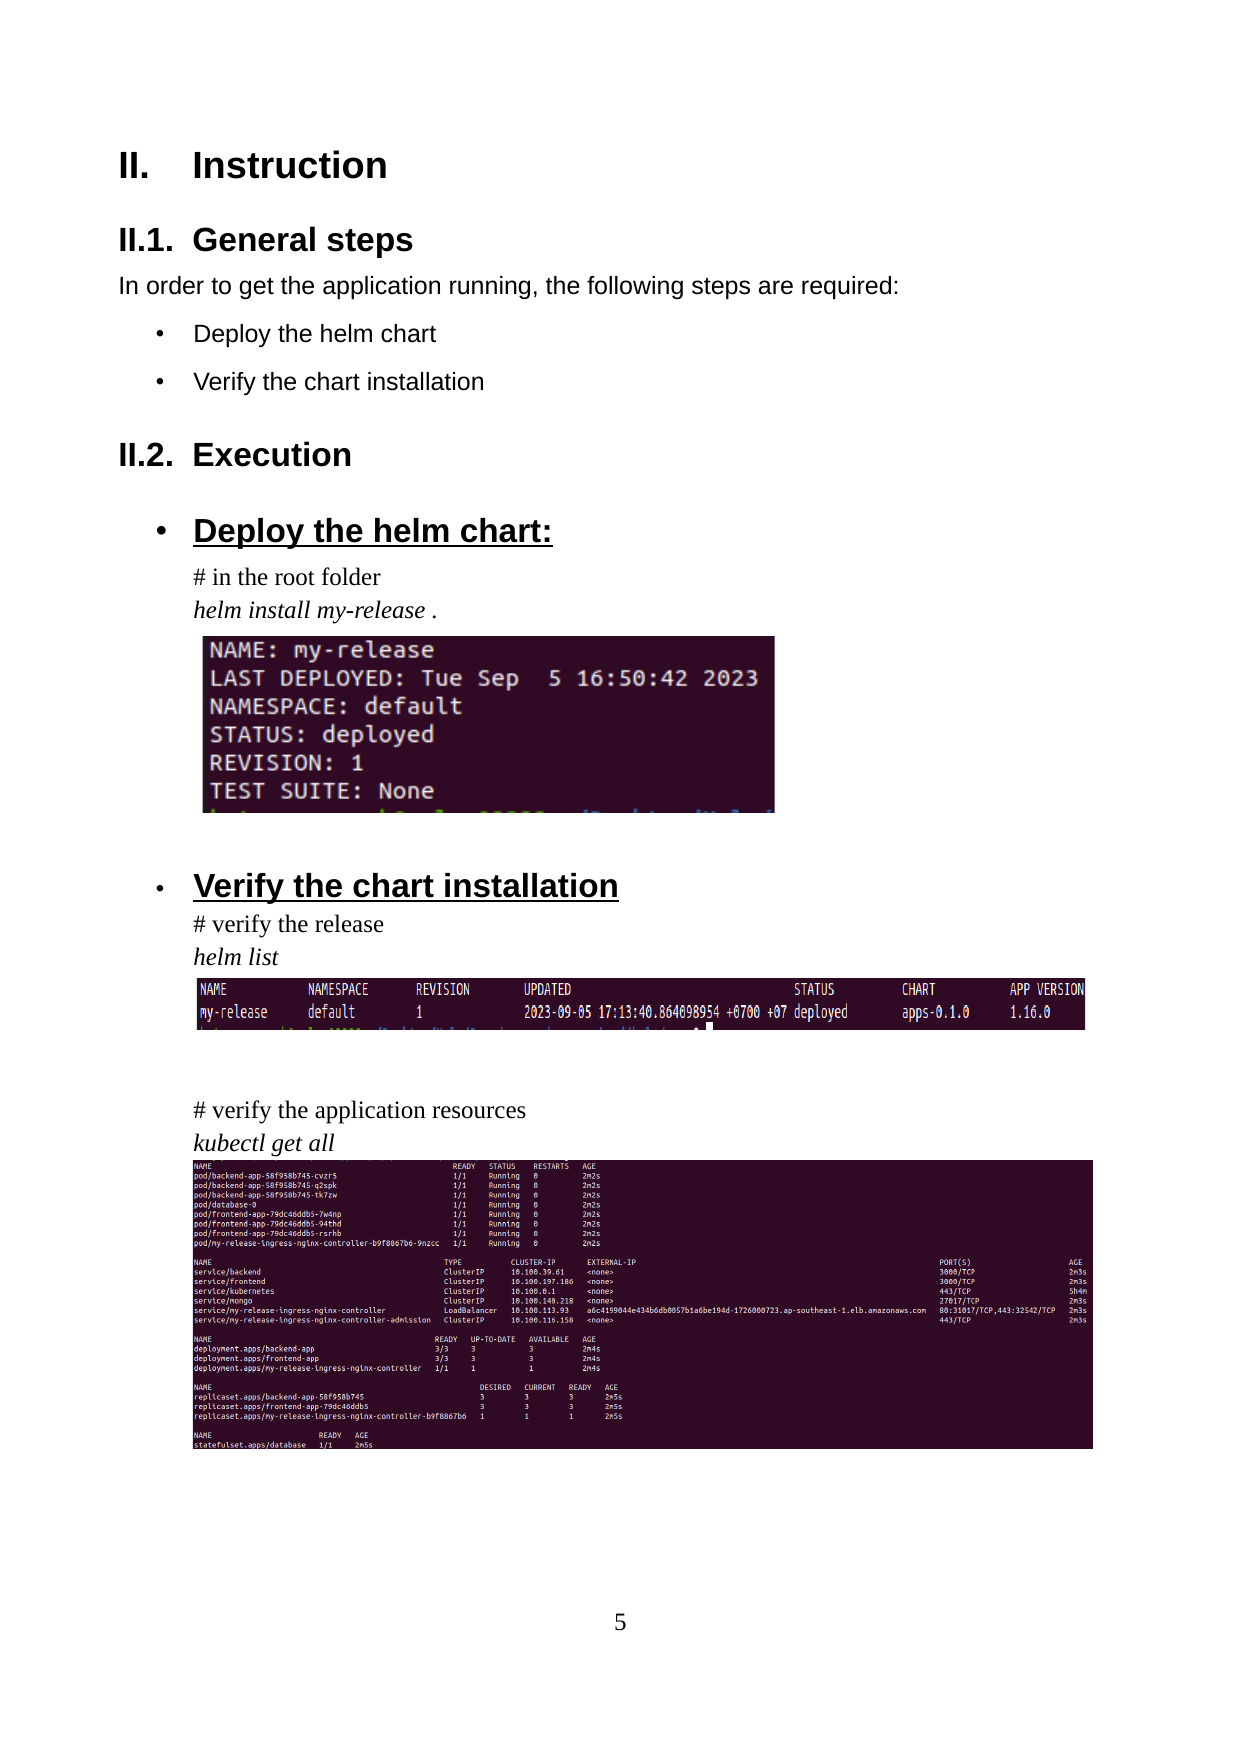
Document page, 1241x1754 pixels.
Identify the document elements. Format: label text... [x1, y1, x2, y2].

list Verify the chart installation [156, 367, 1122, 395]
picture [202, 636, 775, 813]
text In order to get the application running, the following steps are required: [118, 271, 1122, 300]
subtitle Instruction [118, 143, 1122, 187]
picture [192, 1160, 1093, 1449]
subtitle Deploy the helm chart: [156, 511, 1122, 550]
subtitle Execution [118, 435, 1122, 474]
list Verify the chart installation # verify the release helm list # verify the application resources kubectl get all [156, 866, 1122, 1576]
list Deploy the helm chart [156, 319, 1122, 348]
list # in the root folder helm install my-release . [156, 562, 1122, 624]
picture [196, 978, 1085, 1030]
subtitle General steps [118, 220, 1122, 259]
